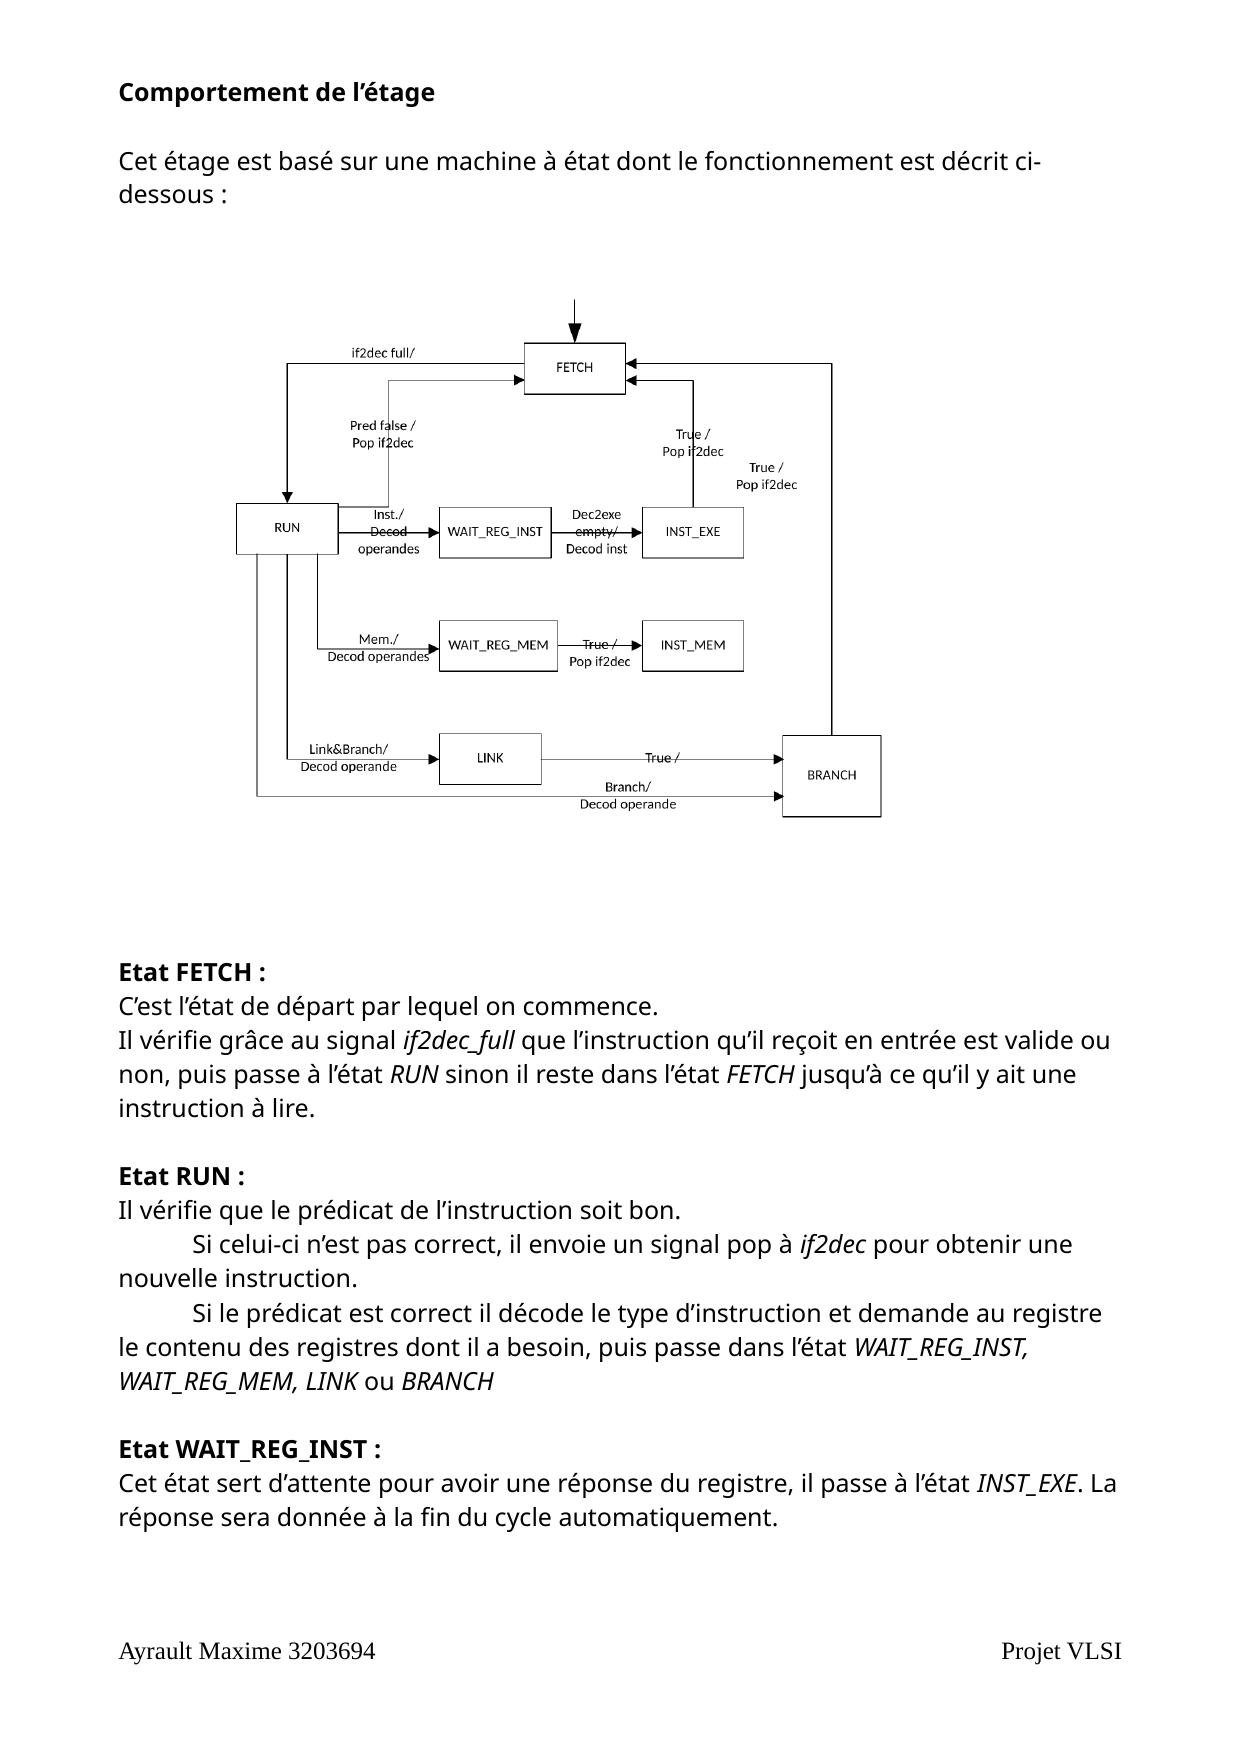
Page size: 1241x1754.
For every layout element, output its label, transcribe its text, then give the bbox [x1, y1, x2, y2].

text C’est l’état de départ par lequel on commence. [118, 989, 1122, 1023]
text Si celui-ci n’est pas correct, il envoie un signal pop à if2dec pour obtenir une nouvelle instruction. [118, 1227, 1122, 1295]
text Etat FETCH : [118, 955, 1122, 989]
text Cet état sert d’attente pour avoir une réponse du registre, il passe à l’état INST_EXE. La réponse sera donnée à la fin du cycle automatiquement. [118, 1466, 1122, 1534]
text Cet étage est basé sur une machine à état dont le fonctionnement est décrit ci-dessous : [118, 143, 1122, 211]
text Si le prédicat est correct il décode le type d’instruction et demande au registre le contenu des registres dont il a besoin, puis passe dans l’état WAIT_REG_INST, WAIT_REG_MEM, LINK ou BRANCH [118, 1295, 1122, 1397]
text Etat WAIT_REG_INST : [118, 1431, 1122, 1466]
text Il vérifie grâce au signal if2dec_full que l’instruction qu’il reçoit en entrée est valide ou non, puis passe à l’état RUN sinon il reste dans l’état FETCH jusqu’à ce qu’il y ait une instruction à lire. [118, 1023, 1122, 1125]
text Etat RUN : [118, 1159, 1122, 1193]
picture [118, 245, 1123, 955]
text Comportement de l’étage [118, 75, 1122, 109]
text Il vérifie que le prédicat de l’instruction soit bon. [118, 1193, 1122, 1227]
